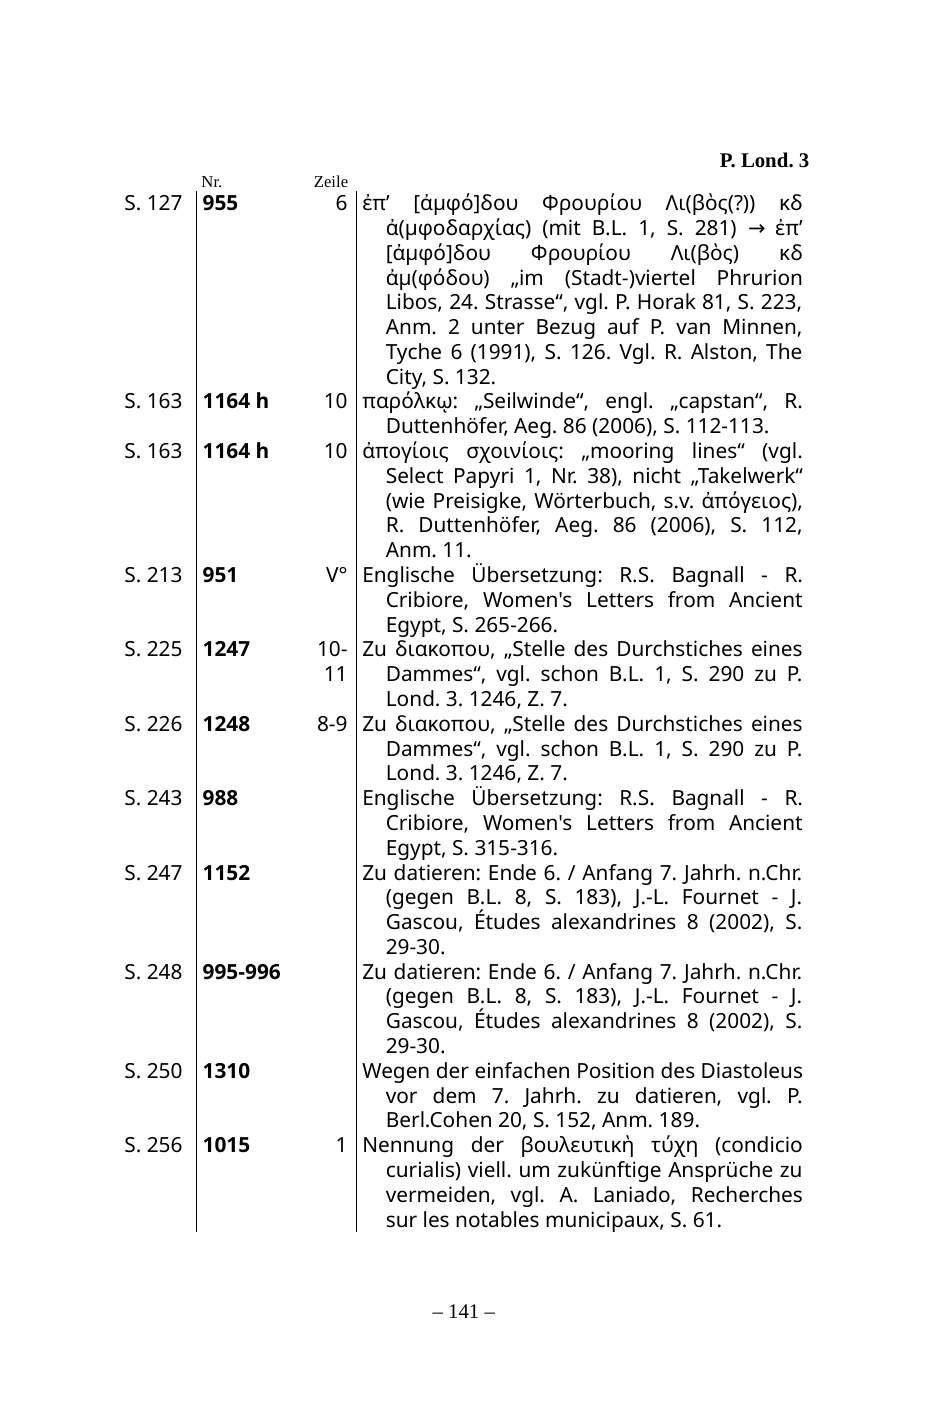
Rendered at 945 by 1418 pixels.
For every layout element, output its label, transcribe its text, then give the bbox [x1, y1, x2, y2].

table_cell 1164 h [197, 439, 302, 563]
table_cell 951 [197, 563, 302, 637]
table_cell S. 226 [118, 711, 196, 786]
table_cell 1152 [197, 860, 302, 959]
table_cell S. 163 [118, 389, 196, 439]
table_cell 955 [197, 191, 302, 389]
table_cell 988 [197, 786, 302, 860]
table_cell S. 243 [118, 786, 196, 860]
table_cell 10 [302, 389, 356, 439]
table_cell [302, 860, 356, 959]
table_cell 10-11 [302, 637, 356, 711]
table_cell Englische Übersetzung: R.S. Bagnall - R. Cribiore, Women's Letters from Ancient Egypt, S. 265-266. [357, 563, 809, 637]
table_cell [302, 786, 356, 860]
table_cell 6 [302, 191, 356, 389]
table_cell 995-996 [197, 959, 302, 1058]
table_cell S. 213 [118, 563, 196, 637]
table_cell ἐπʼ [ἀμφό]δου Φρουρίου Λι(βὸς(?)) κδ ἀ(μφοδαρχίας) (mit B.L. 1, S. 281) → ἐπʼ [ἀμφό]δου Φρουρίου Λι(βὸς) κδ ἀμ(φόδου) „im (Stadt-)viertel Phrurion Libos, 24. Strasse“, vgl. P. Horak 81, S. 223, Anm. 2 unter Bezug auf P. van Minnen, Tyche 6 (1991), S. 126. Vgl. R. Alston, The City, S. 132. [357, 191, 809, 389]
table_cell 1248 [197, 711, 302, 786]
table_cell Zu διακοπου, „Stelle des Durchstiches eines Dammes“, vgl. schon B.L. 1, S. 290 zu P. Lond. 3. 1246, Z. 7. [357, 637, 809, 711]
table_cell 1 [302, 1133, 356, 1232]
table_cell 1164 h [197, 389, 302, 439]
table_cell 1310 [197, 1059, 302, 1133]
table_cell 1015 [197, 1133, 302, 1232]
table_cell S. 163 [118, 439, 196, 563]
table_cell Englische Übersetzung: R.S. Bagnall - R. Cribiore, Women's Letters from Ancient Egypt, S. 315-316. [357, 786, 809, 860]
table_cell S. 256 [118, 1133, 196, 1232]
table_cell ἀπογίοις σχοινίοις: „mooring lines“ (vgl. Select Papyri 1, Nr. 38), nicht „Takelwerk“ (wie Preisigke, Wörterbuch, s.v. ἀπόγειος), R. Duttenhöfer, Aeg. 86 (2006), S. 112, Anm. 11. [357, 439, 809, 563]
table_cell 1247 [197, 637, 302, 711]
table_cell [302, 959, 356, 1058]
table_cell 10 [302, 439, 356, 563]
table_cell S. 248 [118, 959, 196, 1058]
table_cell [302, 1059, 356, 1133]
table_cell Zu datieren: Ende 6. / Anfang 7. Jahrh. n.Chr. (gegen B.L. 8, S. 183), J.-L. Fournet - J. Gascou, Études alexandrines 8 (2002), S. 29-30. [357, 860, 809, 959]
table_cell S. 127 [118, 191, 196, 389]
table_cell S. 250 [118, 1059, 196, 1133]
table_cell παρόλκῳ: „Seilwinde“, engl. „capstan“, R. Duttenhöfer, Aeg. 86 (2006), S. 112-113. [357, 389, 809, 439]
table_cell Nennung der βουλευτικὴ τύχη (condicio curialis) viell. um zukünftige Ansprüche zu vermeiden, vgl. A. Laniado, Recherches sur les notables municipaux, S. 61. [357, 1133, 809, 1232]
table_cell Zu διακοπου, „Stelle des Durchstiches eines Dammes“, vgl. schon B.L. 1, S. 290 zu P. Lond. 3. 1246, Z. 7. [357, 711, 809, 786]
table_cell S. 225 [118, 637, 196, 711]
table_cell S. 247 [118, 860, 196, 959]
table_cell Zu datieren: Ende 6. / Anfang 7. Jahrh. n.Chr. (gegen B.L. 8, S. 183), J.-L. Fournet - J. Gascou, Études alexandrines 8 (2002), S. 29-30. [357, 959, 809, 1058]
table_cell 8-9 [302, 711, 356, 786]
table_cell Wegen der einfachen Position des Diastoleus vor dem 7. Jahrh. zu datieren, vgl. P. Berl.Cohen 20, S. 152, Anm. 189. [357, 1059, 809, 1133]
table_cell V° [302, 563, 356, 637]
